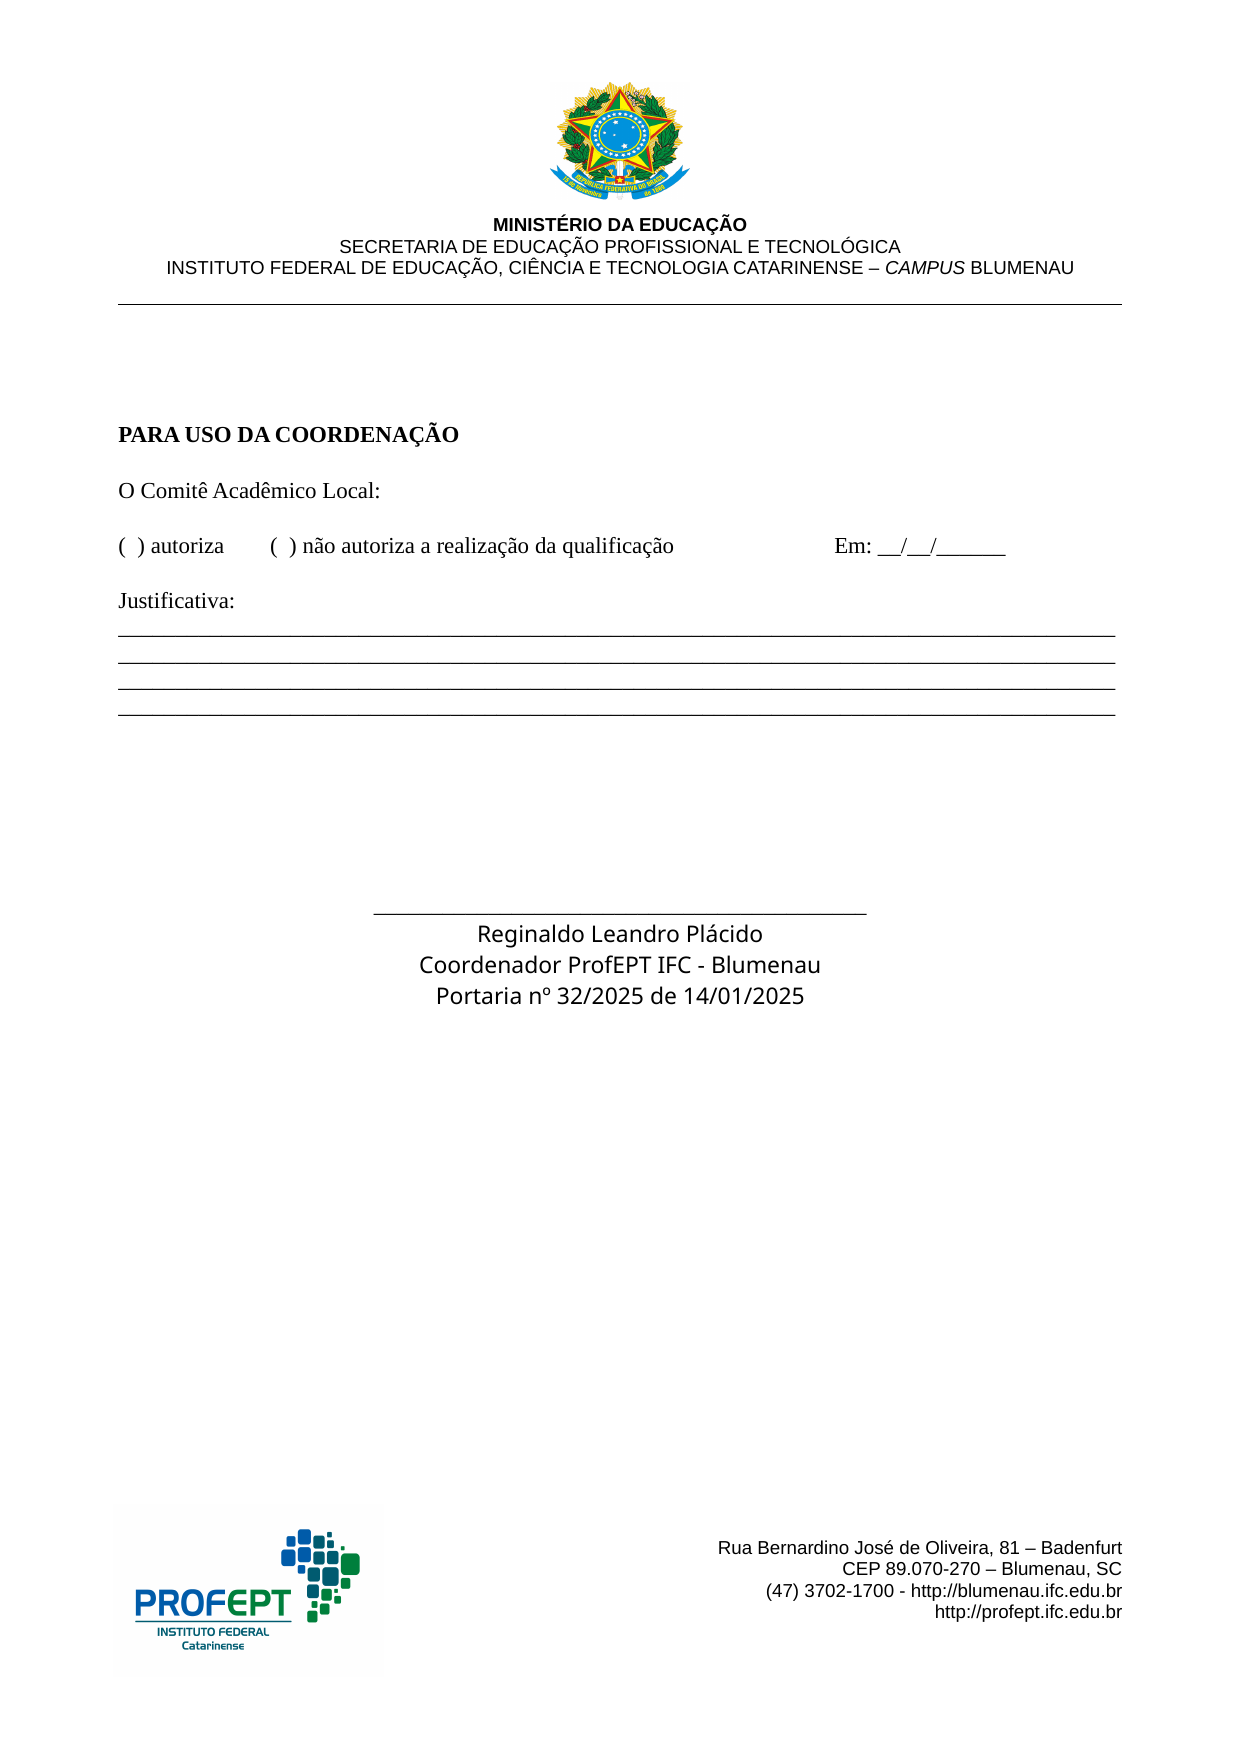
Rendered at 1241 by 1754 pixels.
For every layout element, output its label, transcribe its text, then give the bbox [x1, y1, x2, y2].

text PARA USO DA COORDENAÇÃO [118, 421, 1122, 447]
text O Comitê Acadêmico Local: [118, 477, 1122, 503]
picture [655, 176, 662, 182]
text Reginaldo Leandro Plácido [118, 917, 1122, 949]
text ___________________________________________ [118, 891, 1122, 917]
text Coordenador ProfEPT IFC - Blumenau [118, 949, 1122, 980]
text Portaria nº 32/2025 de 14/01/2025 [118, 980, 1122, 1011]
text Justificativa: ____________________________________________________________________________________________________________________________________________________________________________________________________________________________________________________________________________________________________________________________________________________________ [118, 587, 1122, 719]
picture [549, 82, 690, 200]
text ( ) autoriza ( ) não autoriza a realização da qualificação Em: __/__/______ [118, 532, 1122, 558]
picture [113, 1504, 384, 1677]
